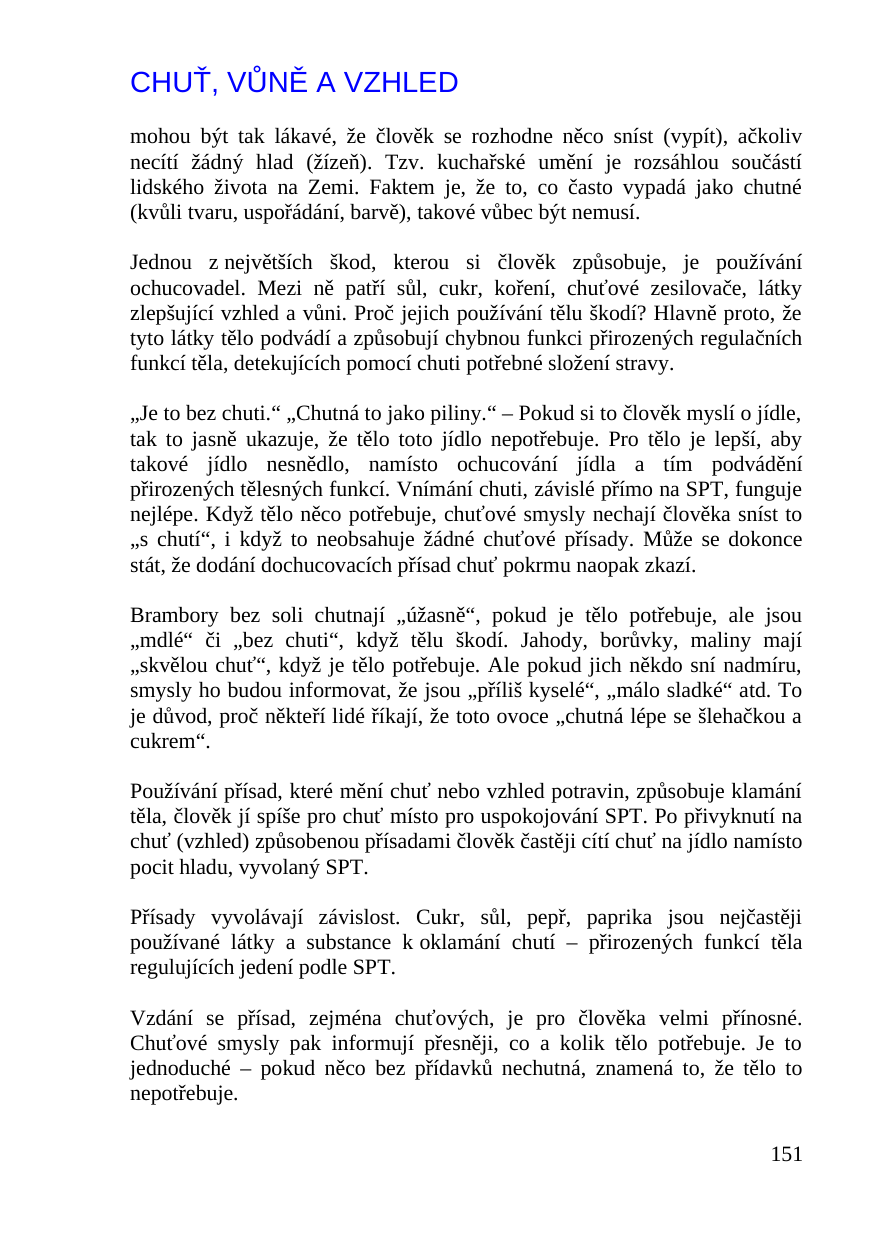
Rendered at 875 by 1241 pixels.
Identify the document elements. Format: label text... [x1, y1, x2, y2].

text Brambory bez soli chutnají „úžasně“, pokud je tělo potřebuje, ale jsou „mdlé“ či „bez chuti“, když tělu škodí. Jahody, borůvky, maliny mají „skvělou chuť“, když je tělo potřebuje. Ale pokud jich někdo sní nadmíru, smysly ho budou informovat, že jsou „příliš kyselé“, „málo sladké“ atd. To je důvod, proč někteří lidé říkají, že toto ovoce „chutná lépe se šlehačkou a cukrem“. [130, 602, 803, 753]
text mohou být tak lákavé, že člověk se rozhodne něco sníst (vypít), ačkoliv necítí žádný hlad (žízeň). Tzv. kuchařské umění je rozsáhlou součástí lidského života na Zemi. Faktem je, že to, co často vypadá jako chutné (kvůli tvaru, uspořádání, barvě), takové vůbec být nemusí. [130, 123, 803, 224]
subtitle CHUŤ, VŮNĚ A VZHLED [130, 65, 803, 98]
text Používání přísad, které mění chuť nebo vzhled potravin, způsobuje klamání těla, člověk jí spíše pro chuť místo pro uspokojování SPT. Po přivyknutí na chuť (vzhled) způsobenou přísadami člověk častěji cítí chuť na jídlo namísto pocit hladu, vyvolaný SPT. [130, 778, 803, 879]
text Jednou z největších škod, kterou si člověk způsobuje, je používání ochucovadel. Mezi ně patří sůl, cukr, koření, chuťové zesilovače, látky zlepšující vzhled a vůni. Proč jejich používání tělu škodí? Hlavně proto, že tyto látky tělo podvádí a způsobují chybnou funkci přirozených regulačních funkcí těla, detekujících pomocí chuti potřebné složení stravy. [130, 249, 803, 375]
text „Je to bez chuti.“ „Chutná to jako piliny.“ – Pokud si to člověk myslí o jídle, tak to jasně ukazuje, že tělo toto jídlo nepotřebuje. Pro tělo je lepší, aby takové jídlo nesnědlo, namísto ochucování jídla a tím podvádění přirozených tělesných funkcí. Vnímání chuti, závislé přímo na SPT, funguje nejlépe. Když tělo něco potřebuje, chuťové smysly nechají člověka sníst to „s chutí“, i když to neobsahuje žádné chuťové přísady. Může se dokonce stát, že dodání dochucovacích přísad chuť pokrmu naopak zkazí. [130, 400, 803, 577]
text Vzdání se přísad, zejména chuťových, je pro člověka velmi přínosné. Chuťové smysly pak informují přesněji, co a kolik tělo potřebuje. Je to jednoduché – pokud něco bez přídavků nechutná, znamená to, že tělo to nepotřebuje. [130, 1004, 803, 1105]
text Přísady vyvolávají závislost. Cukr, sůl, pepř, paprika jsou nejčastěji používané látky a substance k oklamání chutí – přirozených funkcí těla regulujících jedení podle SPT. [130, 904, 803, 979]
